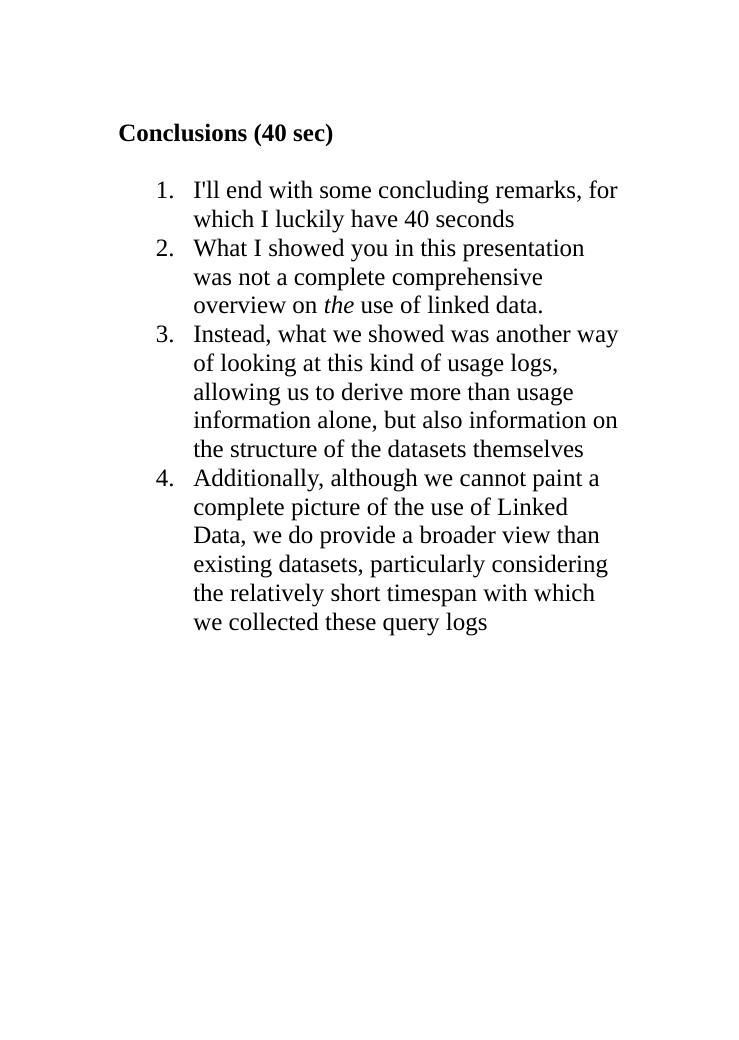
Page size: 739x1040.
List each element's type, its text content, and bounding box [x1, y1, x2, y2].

list What I showed you in this presentation was not a complete comprehensive overview on the use of linked data. [156, 233, 620, 319]
list Instead, what we showed was another way of looking at this kind of usage logs, allowing us to derive more than usage information alone, but also information on the structure of the datasets themselves [156, 319, 620, 463]
list Additionally, although we cannot paint a complete picture of the use of Linked Data, we do provide a broader view than existing datasets, particularly considering the relatively short timespan with which we collected these query logs [156, 463, 620, 636]
text Conclusions (40 sec) [118, 118, 620, 147]
list I'll end with some concluding remarks, for which I luckily have 40 seconds [156, 176, 620, 233]
